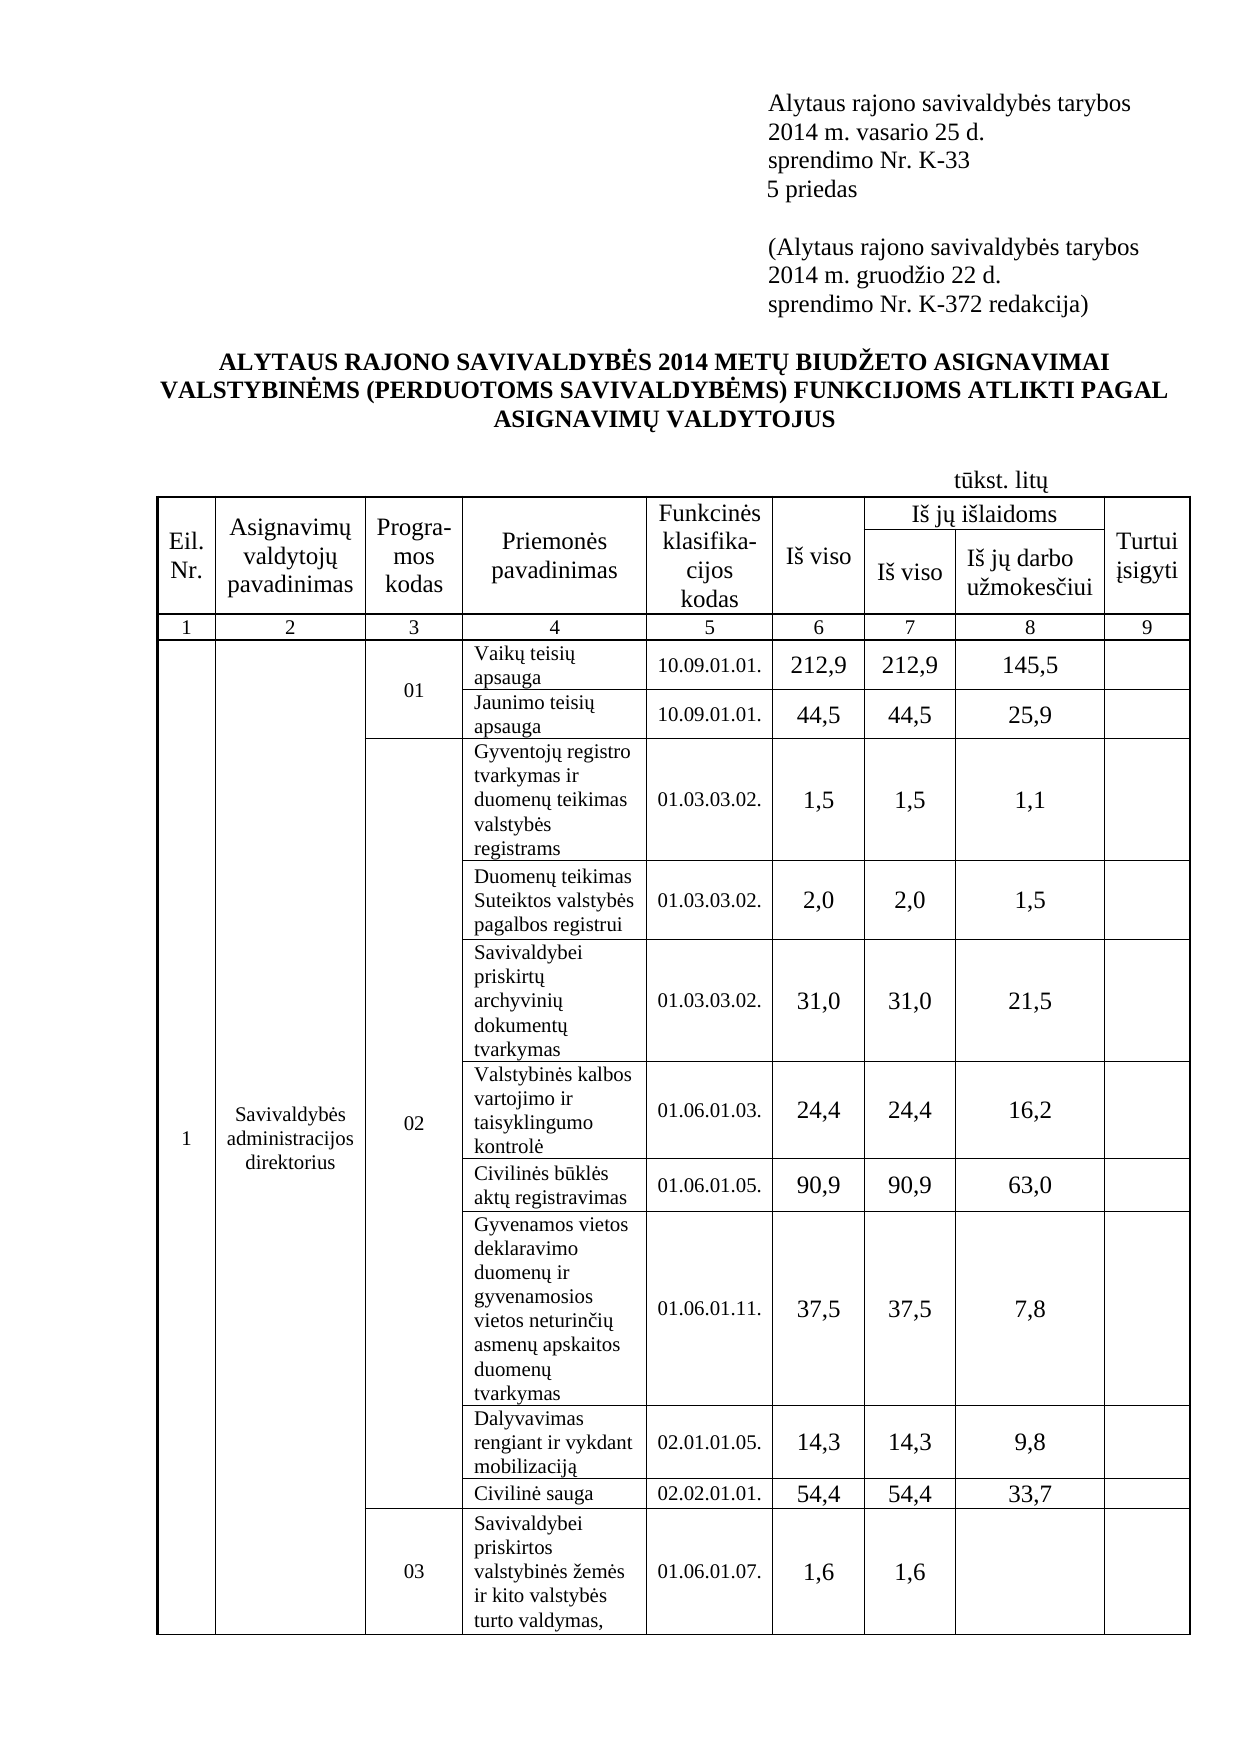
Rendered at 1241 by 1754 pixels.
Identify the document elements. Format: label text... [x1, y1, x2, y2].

table_cell Savivaldybės administracijos direktorius [216, 641, 365, 1634]
text tūkst. litų [148, 462, 1181, 496]
text 2014 m. vasario 25 d. [148, 117, 1181, 145]
table_cell 63,0 [956, 1159, 1104, 1211]
table_cell Civilinė sauga [463, 1479, 646, 1508]
table_cell 1 [159, 615, 215, 639]
table_header Eil. Nr. [159, 498, 215, 613]
table_cell 212,9 [865, 641, 955, 689]
table_cell 1,5 [865, 739, 955, 859]
table_cell 9 [1105, 615, 1189, 639]
table_cell 31,0 [865, 940, 955, 1061]
table_cell 7,8 [956, 1212, 1104, 1404]
table_cell 33,7 [956, 1479, 1104, 1508]
table_cell 14,3 [865, 1406, 955, 1478]
table_cell 3 [366, 615, 462, 639]
table_cell Dalyvavimas rengiant ir vykdant mobilizaciją [463, 1406, 646, 1478]
table_cell 25,9 [956, 690, 1104, 738]
table_cell 14,3 [773, 1406, 864, 1478]
table_cell [1105, 641, 1189, 689]
table_cell 21,5 [956, 940, 1104, 1061]
table_cell 4 [463, 615, 646, 639]
table_cell 01.03.03.02. [647, 861, 772, 939]
table_cell 44,5 [865, 690, 955, 738]
text 2014 m. gruodžio 22 d. [148, 260, 1181, 289]
table_cell [1105, 940, 1189, 1061]
table_cell [1105, 1406, 1189, 1478]
table_cell 9,8 [956, 1406, 1104, 1478]
table_cell 1,1 [956, 739, 1104, 859]
table_cell 02.01.01.05. [647, 1406, 772, 1478]
table_cell Gyvenamos vietos deklaravimo duomenų ir gyvenamosios vietos neturinčių asmenų apskaitos duomenų tvarkymas [463, 1212, 646, 1404]
table_cell Vaikų teisių apsauga [463, 641, 646, 689]
text 5 priedas [766, 174, 1181, 203]
table_cell 90,9 [773, 1159, 864, 1211]
table_cell [1105, 861, 1189, 939]
table_cell 01 [366, 641, 462, 738]
table_cell [1105, 1509, 1189, 1634]
table_cell [1105, 739, 1189, 859]
table_cell [1105, 690, 1189, 738]
table_cell Jaunimo teisių apsauga [463, 690, 646, 738]
table_cell 1,6 [865, 1509, 955, 1634]
table_cell [1105, 1159, 1189, 1211]
table_cell 2 [216, 615, 365, 639]
table_cell 2,0 [773, 861, 864, 939]
table_cell 5 [647, 615, 772, 639]
table_cell 212,9 [773, 641, 864, 689]
table_cell 01.06.01.03. [647, 1062, 772, 1158]
table_header Iš jų išlaidoms [865, 498, 1104, 528]
table_cell Valstybinės kalbos vartojimo ir taisyklingumo kontrolė [463, 1062, 646, 1158]
table_cell 01.06.01.05. [647, 1159, 772, 1211]
table_cell 1,6 [773, 1509, 864, 1634]
table_cell 44,5 [773, 690, 864, 738]
table_cell 02 [366, 739, 462, 1508]
table_cell [1105, 1062, 1189, 1158]
table_cell 1,5 [956, 861, 1104, 939]
table_cell 7 [865, 615, 955, 639]
text sprendimo Nr. K-33 [148, 145, 1181, 174]
table_cell 54,4 [773, 1479, 864, 1508]
table_cell 37,5 [865, 1212, 955, 1404]
table_cell [1105, 1212, 1189, 1404]
table_cell Iš jų darbo užmokesčiui [956, 530, 1104, 613]
table_cell 6 [773, 615, 864, 639]
table_cell 145,5 [956, 641, 1104, 689]
table_cell [1105, 1479, 1189, 1508]
table_cell 03 [366, 1509, 462, 1634]
table_header Progra-mos kodas [366, 498, 462, 613]
table_cell 2,0 [865, 861, 955, 939]
table_cell 01.03.03.02. [647, 940, 772, 1061]
text (Alytaus rajono savivaldybės tarybos [148, 232, 1181, 260]
table_cell 54,4 [865, 1479, 955, 1508]
table_header Funkcinės klasifika-cijos kodas [647, 498, 772, 613]
table_cell 1,5 [773, 739, 864, 859]
table_cell 8 [956, 615, 1104, 639]
table_cell 01.06.01.07. [647, 1509, 772, 1634]
table_cell Iš viso [865, 530, 955, 613]
table_header Turtui įsigyti [1105, 498, 1189, 613]
text ALYTAUS RAJONO SAVIVALDYBĖS 2014 METŲ BIUDŽETO ASIGNAVIMAI VALSTYBINĖMS (PERDUOTOMS SAVIVALDYBĖMS) FUNKCIJOMS ATLIKTI PAGAL ASIGNAVIMŲ VALDYTOJUS [148, 347, 1181, 433]
table_cell 37,5 [773, 1212, 864, 1404]
table_cell Gyventojų registro tvarkymas ir duomenų teikimas valstybės registrams [463, 739, 646, 859]
table_cell 02.02.01.01. [647, 1479, 772, 1508]
table_cell 10.09.01.01. [647, 641, 772, 689]
table_header Iš viso [773, 498, 864, 613]
table_cell 16,2 [956, 1062, 1104, 1158]
table_header Asignavimų valdytojų pavadinimas [216, 498, 365, 613]
table_cell 10.09.01.01. [647, 690, 772, 738]
table_cell 24,4 [773, 1062, 864, 1158]
table_cell Duomenų teikimas Suteiktos valstybės pagalbos registrui [463, 861, 646, 939]
table_cell Savivaldybei priskirtų archyvinių dokumentų tvarkymas [463, 940, 646, 1061]
table_header Priemonės pavadinimas [463, 498, 646, 613]
table_cell Savivaldybei priskirtos valstybinės žemės ir kito valstybės turto valdymas, [463, 1509, 646, 1634]
table_cell Civilinės būklės aktų registravimas [463, 1159, 646, 1211]
table_cell [956, 1509, 1104, 1634]
table_cell 31,0 [773, 940, 864, 1061]
table_cell 1 [159, 641, 215, 1634]
table_cell 90,9 [865, 1159, 955, 1211]
text Alytaus rajono savivaldybės tarybos [148, 88, 1181, 117]
table_cell 01.03.03.02. [647, 739, 772, 859]
table_cell 01.06.01.11. [647, 1212, 772, 1404]
text sprendimo Nr. K-372 redakcija) [148, 289, 1181, 318]
table_cell 24,4 [865, 1062, 955, 1158]
